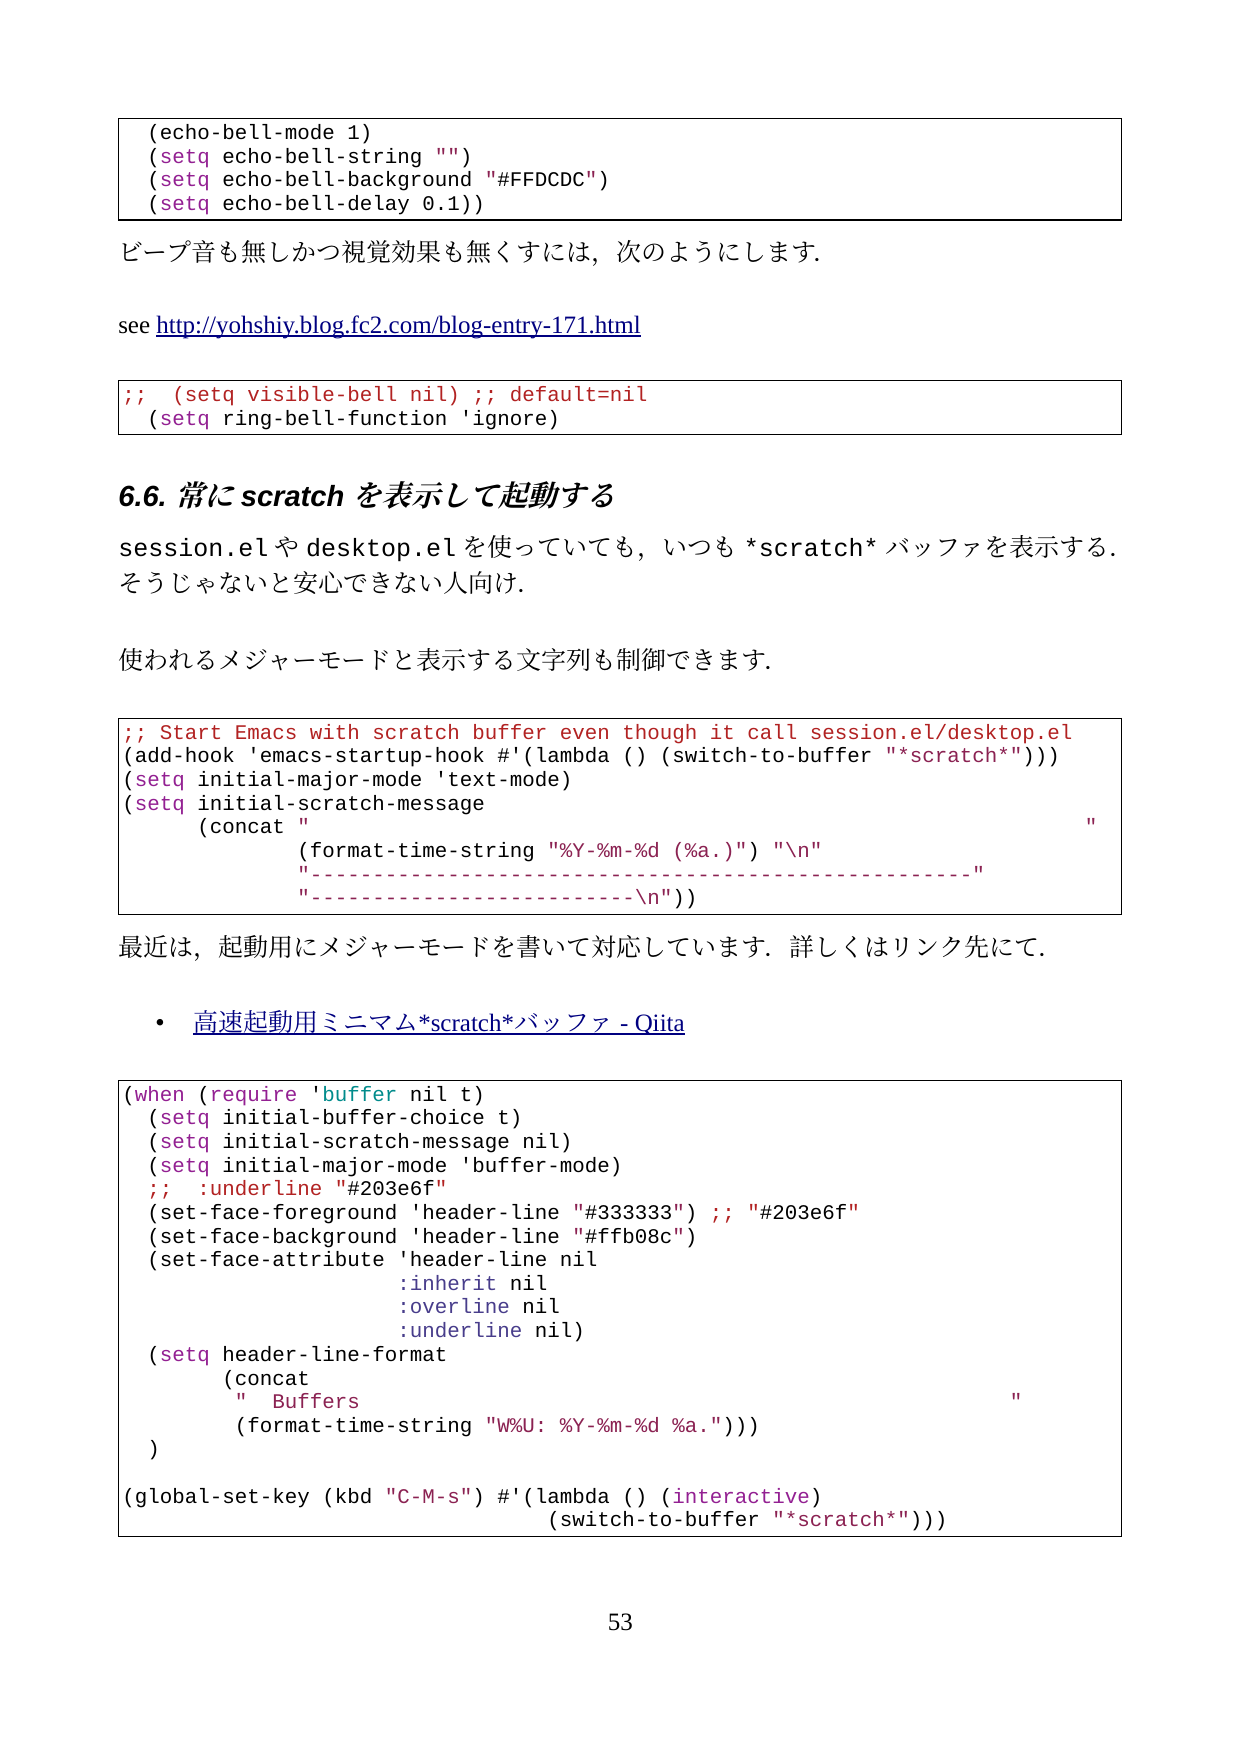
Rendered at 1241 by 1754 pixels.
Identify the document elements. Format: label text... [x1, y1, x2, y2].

text (setq echo-bell-string "") [119, 142, 1121, 165]
list 高速起動用ミニマム*scratch*バッファ - Qiita [156, 1004, 1122, 1067]
text (setq initial-major-mode 'text-mode) [119, 765, 1121, 789]
text ;; Start Emacs with scratch buffer even though it call session.el/desktop.el [119, 719, 1121, 741]
text (set-face-foreground 'header-line "#333333") ;; "#203e6f" [119, 1198, 1121, 1222]
text (set-face-attribute 'header-line nil [119, 1245, 1121, 1269]
text (add-hook 'emacs-startup-hook #'(lambda () (switch-to-buffer "*scratch*"))) [119, 741, 1121, 765]
text (set-face-background 'header-line "#ffb08c") [119, 1222, 1121, 1245]
text (setq initial-scratch-message [119, 789, 1121, 812]
text ) [119, 1434, 1121, 1458]
text session.el や desktop.el を使っていても，いつも *scratch* バッファを表示する．そうじゃないと安心できない人向け． [118, 527, 1122, 628]
text (setq initial-scratch-message nil) [119, 1127, 1121, 1151]
text :overline nil [119, 1293, 1121, 1316]
text ;; :underline "#203e6f" [119, 1174, 1121, 1198]
text (concat [119, 1363, 1121, 1387]
text (setq echo-bell-delay 0.1)) [119, 189, 1121, 219]
text (global-set-key (kbd "C-M-s") #'(lambda () (interactive) [119, 1482, 1121, 1505]
text (switch-to-buffer "*scratch*"))) [119, 1505, 1121, 1536]
text (concat " " [119, 812, 1121, 836]
text (echo-bell-mode 1) [119, 119, 1121, 142]
subtitle 常に scratch を表示して起動する [118, 473, 1122, 515]
text " Buffers " [119, 1387, 1121, 1411]
text (setq ring-bell-function 'ignore) [119, 404, 1121, 434]
text :underline nil) [119, 1316, 1121, 1340]
text 使われるメジャーモードと表示する文字列も制御できます． [118, 641, 1122, 705]
text ビープ音も無しかつ視覚効果も無くすには，次のようにします． [118, 233, 1122, 298]
text "-----------------------------------------------------" [119, 860, 1121, 883]
text (setq header-line-format [119, 1340, 1121, 1363]
text (format-time-string "W%U: %Y-%m-%d %a."))) [119, 1411, 1121, 1434]
text 最近は，起動用にメジャーモードを書いて対応しています．詳しくはリンク先にて． [118, 927, 1122, 992]
text (setq echo-bell-background "#FFDCDC") [119, 165, 1121, 189]
text (setq initial-major-mode 'buffer-mode) [119, 1151, 1121, 1174]
text ;; (setq visible-bell nil) ;; default=nil [119, 381, 1121, 404]
text "--------------------------\n")) [119, 883, 1121, 914]
text see http://yohshiy.blog.fc2.com/blog-entry-171.html [118, 310, 1122, 368]
text :inherit nil [119, 1269, 1121, 1293]
text (format-time-string "%Y-%m-%d (%a.)") "\n" [119, 836, 1121, 860]
text (setq initial-buffer-choice t) [119, 1103, 1121, 1127]
text (when (require 'buffer nil t) [119, 1081, 1121, 1103]
